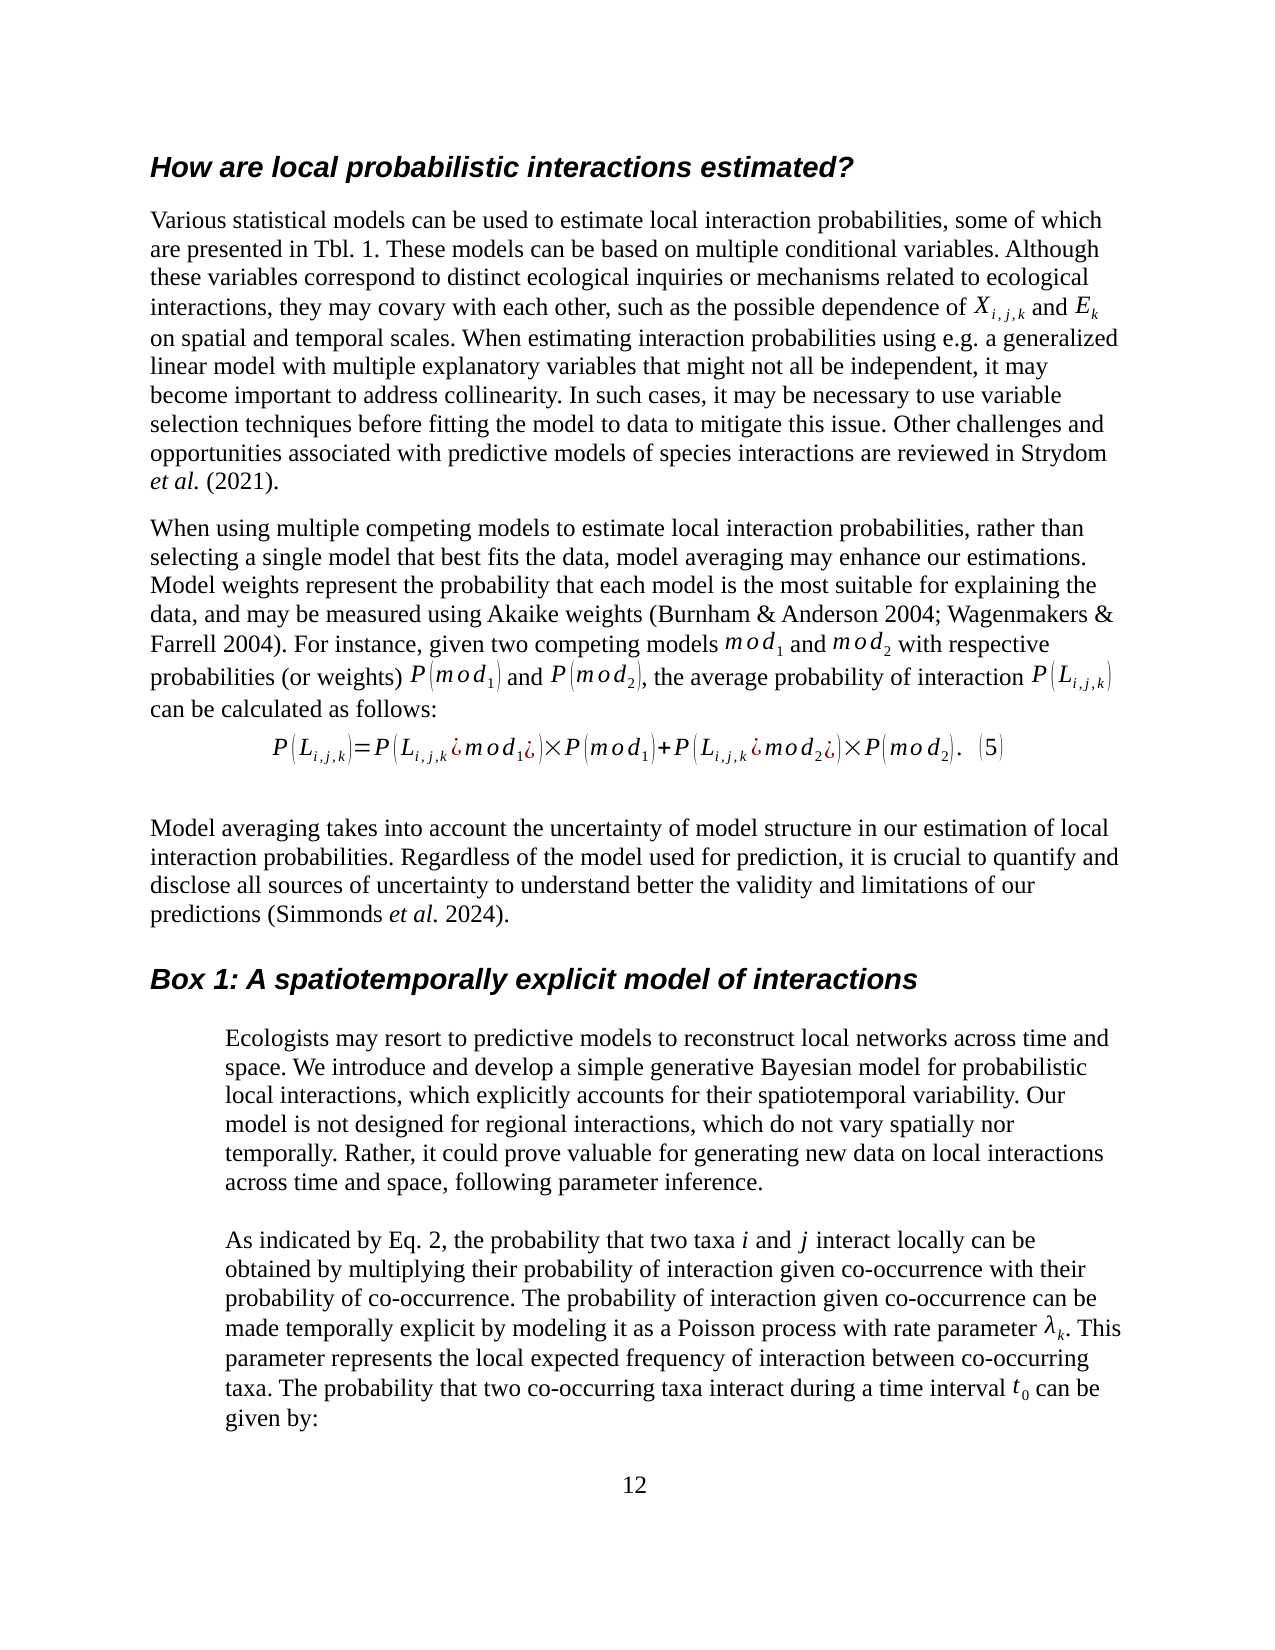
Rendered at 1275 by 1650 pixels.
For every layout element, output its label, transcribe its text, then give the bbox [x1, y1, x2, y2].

text Various statistical models can be used to estimate local interaction probabilities, some of which are presented in Tbl. 1. These models can be based on multiple conditional variables. Although these variables correspond to distinct ecological inquiries or mechanisms related to ecological interactions, they may covary with each other, such as the possible dependence of and on spatial and temporal scales. When estimating interaction probabilities using e.g. a generalized linear model with multiple explanatory variables that might not all be independent, it may become important to address collinearity. In such cases, it may be necessary to use variable selection techniques before fitting the model to data to mitigate this issue. Other challenges and opportunities associated with predictive models of species interactions are reviewed in Strydom et al. (2021). [150, 205, 1125, 495]
text Model averaging takes into account the uncertainty of model structure in our estimation of local interaction probabilities. Regardless of the model used for prediction, it is crucial to quantify and disclose all sources of uncertainty to understand better the validity and limitations of our predictions (Simmonds et al. 2024). [150, 813, 1125, 928]
text As indicated by Eq. 2, the probability that two taxa and interact locally can be obtained by multiplying their probability of interaction given co-occurrence with their probability of co-occurrence. The probability of interaction given co-occurrence can be made temporally explicit by modeling it as a Poisson process with rate parameter . This parameter represents the local expected frequency of interaction between co-occurring taxa. The probability that two co-occurring taxa interact during a time interval can be given by: [225, 1226, 1125, 1432]
text When using multiple competing models to estimate local interaction probabilities, rather than selecting a single model that best fits the data, model averaging may enhance our estimations. Model weights represent the probability that each model is the most suitable for explaining the data, and may be measured using Akaike weights (Burnham & Anderson 2004; Wagenmakers & Farrell 2004). For instance, given two competing models and with respective probabilities (or weights) and , the average probability of interaction can be calculated as follows: [150, 513, 1125, 723]
subtitle Box 1: A spatiotemporally explicit model of interactions [150, 962, 1125, 996]
text Ecologists may resort to predictive models to reconstruct local networks across time and space. We introduce and develop a simple generative Bayesian model for probabilistic local interactions, which explicitly accounts for their spatiotemporal variability. Our model is not designed for regional interactions, which do not vary spatially nor temporally. Rather, it could prove valuable for generating new data on local interactions across time and space, following parameter inference. [225, 1023, 1125, 1196]
subtitle How are local probabilistic interactions estimated? [150, 150, 1125, 183]
